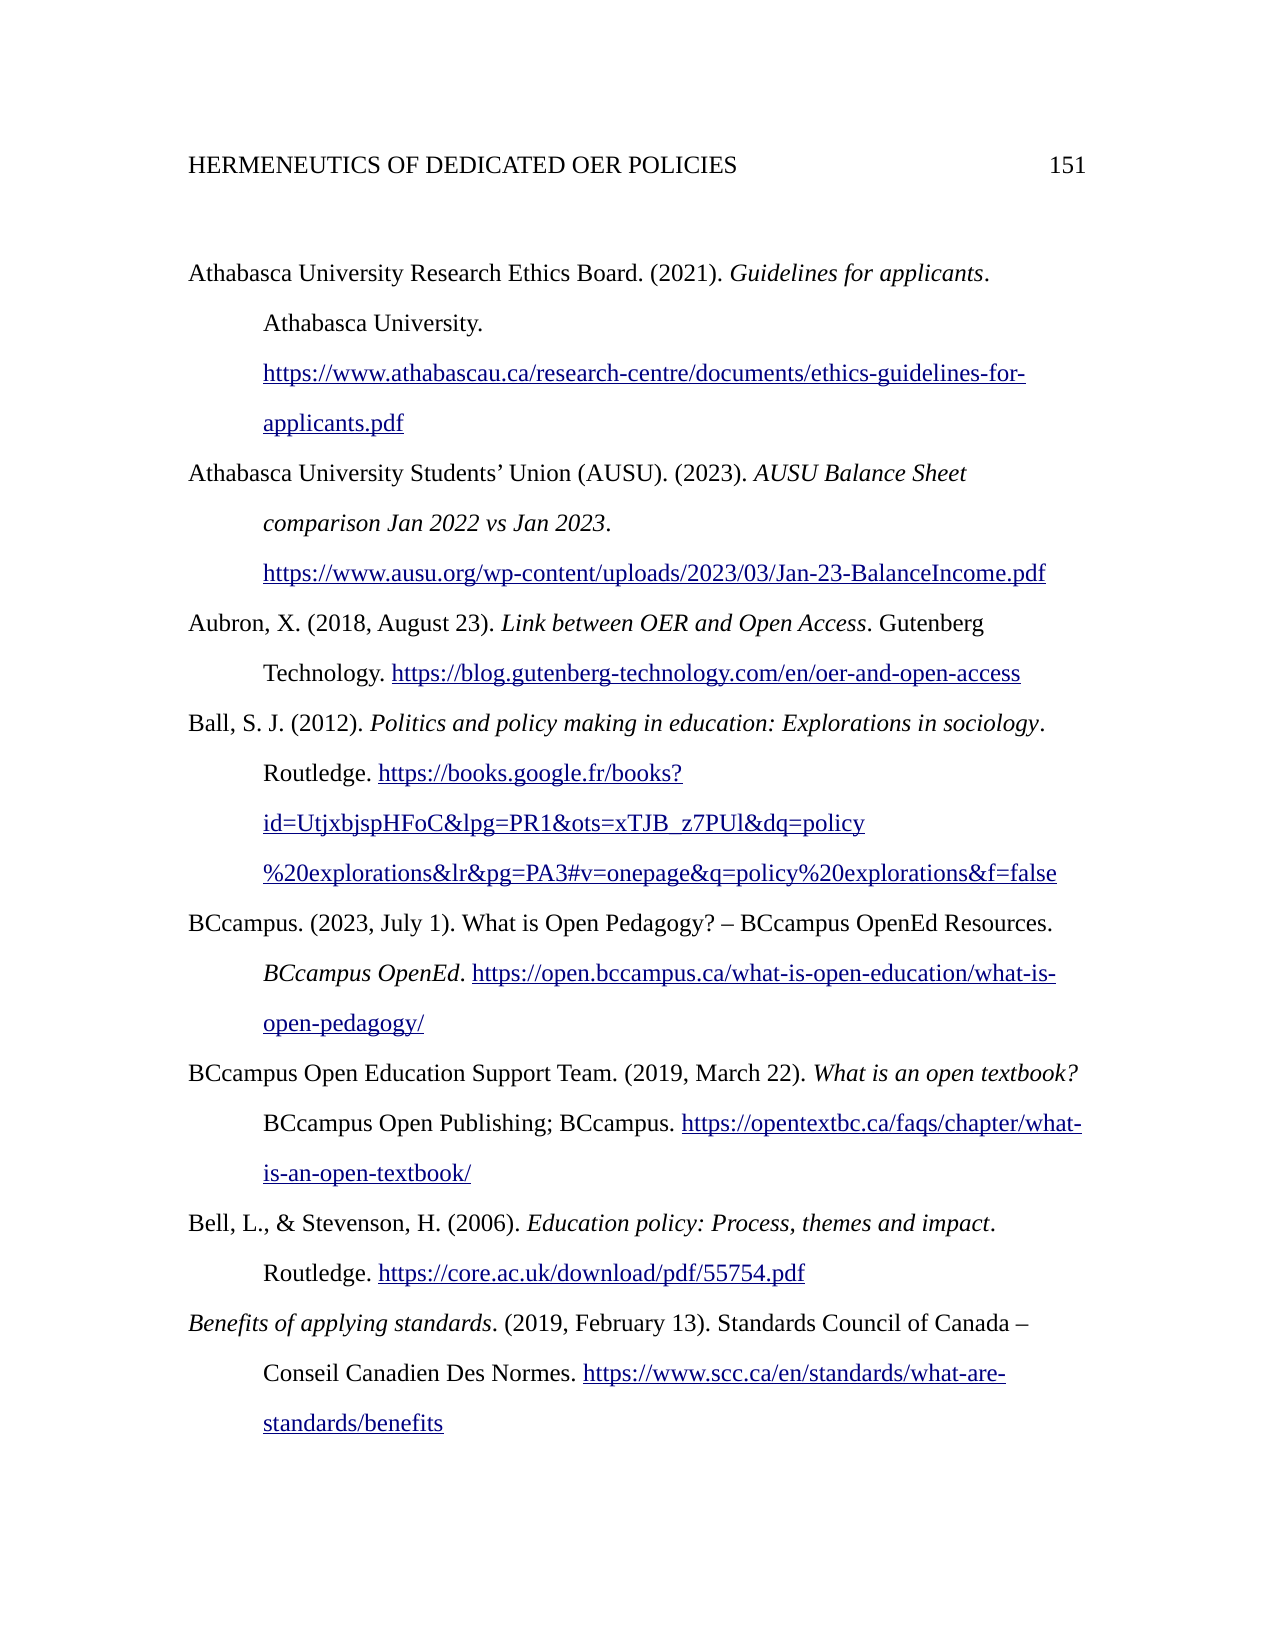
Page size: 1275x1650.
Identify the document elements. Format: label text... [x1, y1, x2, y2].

text Athabasca University Students’ Union (AUSU). (2023). AUSU Balance Sheet comparison Jan 2022 vs Jan 2023. https://www.ausu.org/wp-content/uploads/2023/03/Jan-23-BalanceIncome.pdf [188, 437, 1087, 587]
text BCcampus Open Education Support Team. (2019, March 22). What is an open textbook? BCcampus Open Publishing; BCcampus. https://opentextbc.ca/faqs/chapter/what-is-an-open-textbook/ [188, 1037, 1087, 1187]
text Aubron, X. (2018, August 23). Link between OER and Open Access. Gutenberg Technology. https://blog.gutenberg-technology.com/en/oer-and-open-access [188, 587, 1087, 687]
text Ball, S. J. (2012). Politics and policy making in education: Explorations in sociology. Routledge. https://books.google.fr/books?id=UtjxbjspHFoC&lpg=PR1&ots=xTJB_z7PUl&dq=policy%20explorations&lr&pg=PA3#v=onepage&q=policy%20explorations&f=false [188, 687, 1087, 887]
text Benefits of applying standards. (2019, February 13). Standards Council of Canada – Conseil Canadien Des Normes. https://www.scc.ca/en/standards/what-are-standards/benefits [188, 1287, 1087, 1437]
text Athabasca University Research Ethics Board. (2021). Guidelines for applicants. Athabasca University. https://www.athabascau.ca/research-centre/documents/ethics-guidelines-for-applicants.pdf [188, 237, 1087, 437]
text BCcampus. (2023, July 1). What is Open Pedagogy? – BCcampus OpenEd Resources. BCcampus OpenEd. https://open.bccampus.ca/what-is-open-education/what-is-open-pedagogy/ [188, 887, 1087, 1037]
text Bell, L., & Stevenson, H. (2006). Education policy: Process, themes and impact. Routledge. https://core.ac.uk/download/pdf/55754.pdf [188, 1187, 1087, 1287]
